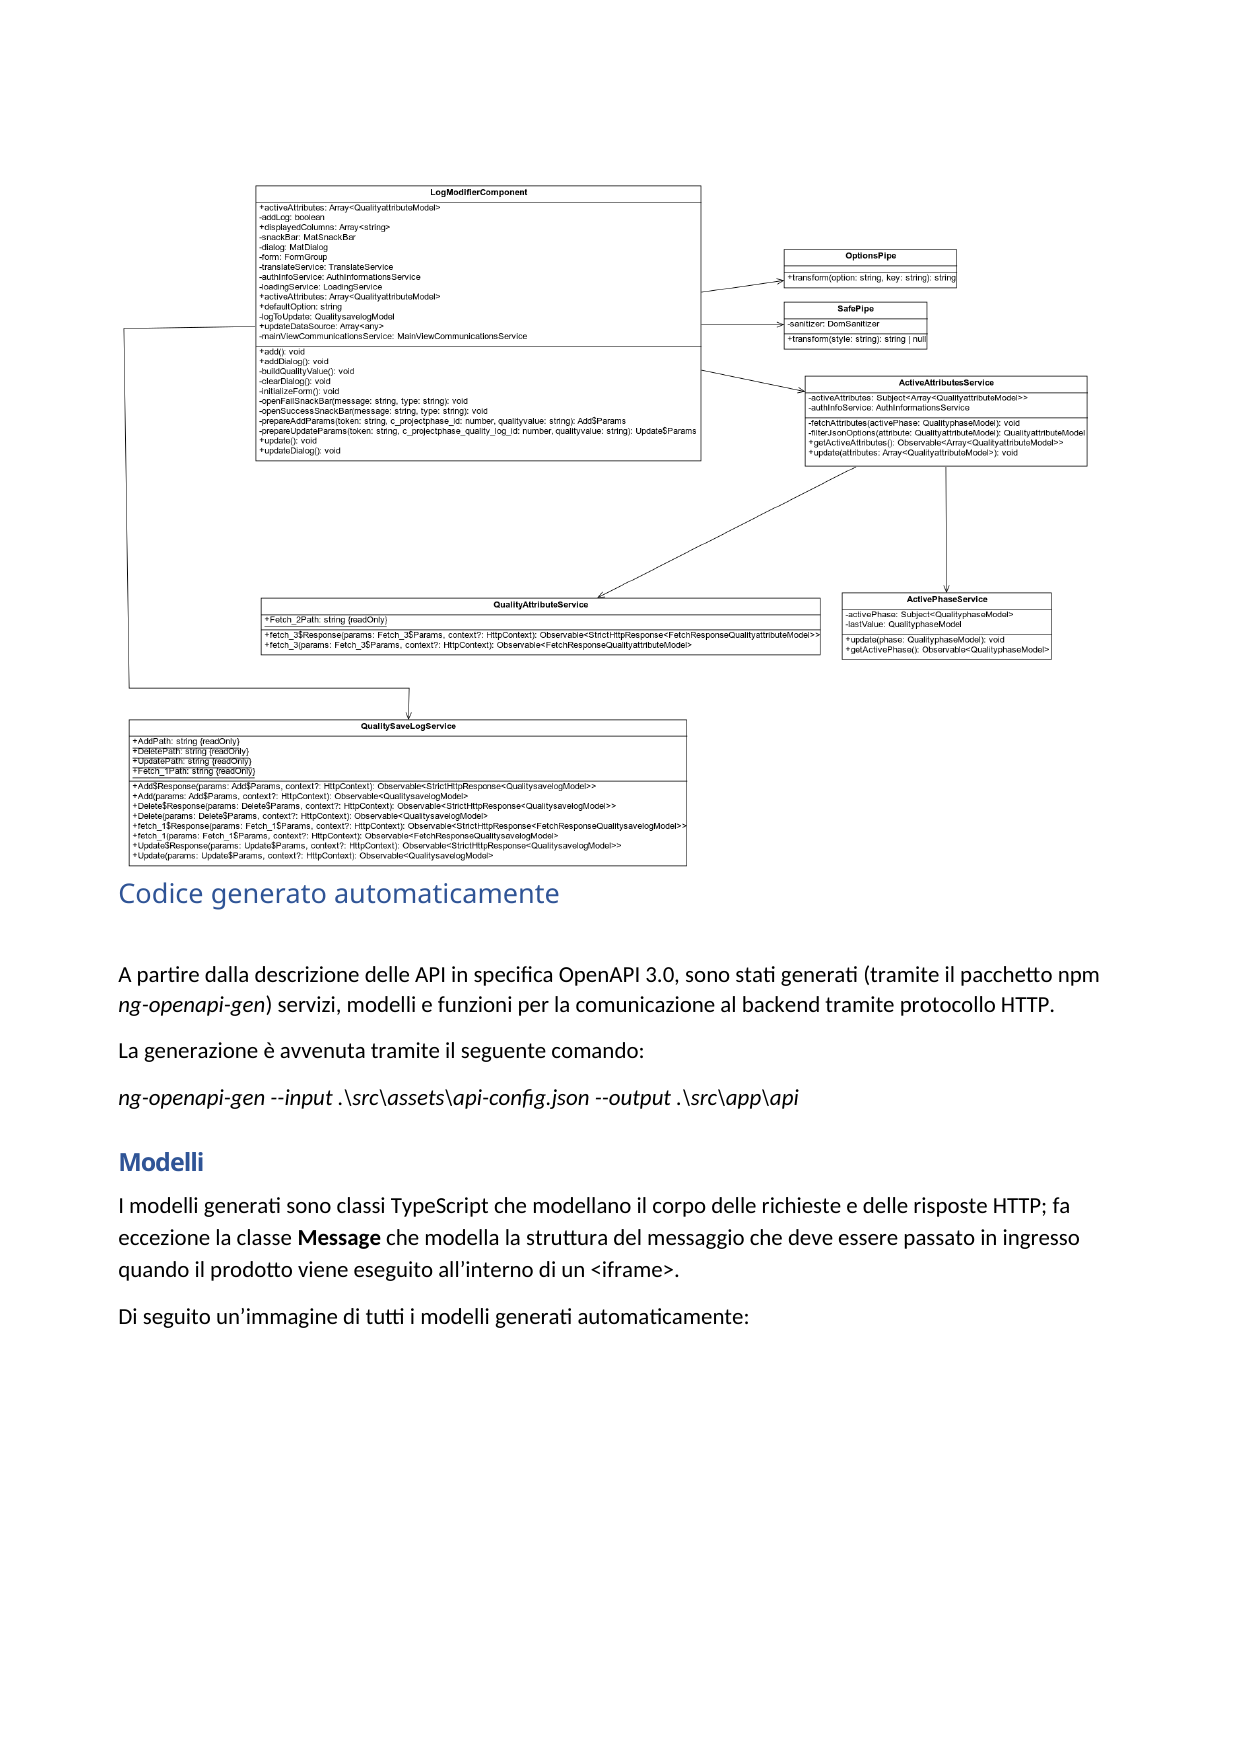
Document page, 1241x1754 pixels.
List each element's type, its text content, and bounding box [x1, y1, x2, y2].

subtitle Modelli [118, 1144, 1122, 1178]
text A partire dalla descrizione delle API in specifica OpenAPI 3.0, sono stati generati (tramite il pacchetto npm ng-openapi-gen) servizi, modelli e funzioni per la comunicazione al backend tramite protocollo HTTP. [118, 960, 1122, 1018]
text I modelli generati sono classi TypeScript che modellano il corpo delle richieste e delle risposte HTTP; fa eccezione la classe Message che modella la struttura del messaggio che deve essere passato in ingresso quando il prodotto viene eseguito all’interno di un <iframe>. [118, 1191, 1122, 1283]
picture [117, 179, 1094, 872]
subtitle Codice generato automaticamente [118, 872, 1122, 911]
text ng-openapi-gen --input .\src\assets\api-config.json --output .\src\app\api [118, 1083, 1122, 1111]
text Di seguito un’immagine di tutti i modelli generati automaticamente: [118, 1302, 1122, 1330]
text La generazione è avvenuta tramite il seguente comando: [118, 1036, 1122, 1064]
